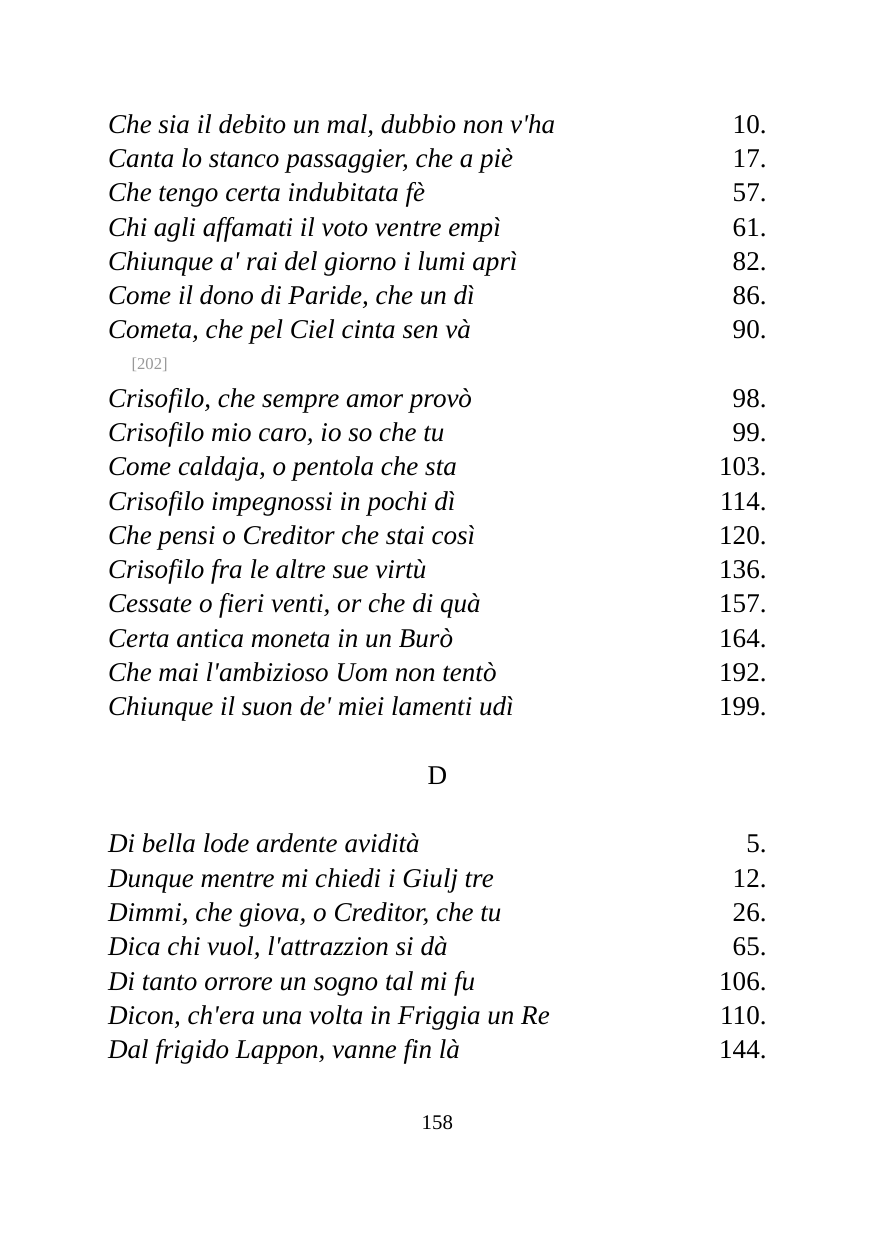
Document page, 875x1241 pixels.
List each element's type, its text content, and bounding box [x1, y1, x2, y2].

table_cell [106, 723, 680, 757]
table_cell Come il dono di Paride, che un dì [106, 278, 680, 312]
table_cell D [106, 758, 768, 792]
table_cell 103. [680, 449, 768, 483]
table_cell 10. [680, 106, 768, 141]
table_cell [202] [106, 346, 680, 380]
table_cell 157. [680, 586, 768, 620]
table_cell Di bella lode ardente avidità [106, 826, 680, 860]
table_cell Dica chi vuol, l'attrazzion si dà [106, 929, 680, 963]
table_cell Che mai l'ambizioso Uom non tentò [106, 655, 680, 689]
table_cell 99. [680, 415, 768, 449]
table_cell 65. [680, 929, 768, 963]
table_cell Canta lo stanco passaggier, che a piè [106, 141, 680, 175]
table_cell Cometa, che pel Ciel cinta sen và [106, 312, 680, 346]
table_cell Chi agli affamati il voto ventre empì [106, 209, 680, 243]
table_cell 120. [680, 518, 768, 552]
table_cell 57. [680, 175, 768, 209]
table_cell 12. [680, 860, 768, 894]
table_cell 110. [680, 997, 768, 1032]
table_cell Certa antica moneta in un Burò [106, 620, 680, 654]
table_cell 86. [680, 278, 768, 312]
table_cell 82. [680, 243, 768, 278]
table_cell Cessate o fieri venti, or che di quà [106, 586, 680, 620]
table_cell Che sia il debito un mal, dubbio non v'ha [106, 106, 680, 141]
table_cell Crisofilo impegnossi in pochi dì [106, 483, 680, 517]
table_cell Dimmi, che giova, o Creditor, che tu [106, 895, 680, 929]
table_cell Crisofilo mio caro, io so che tu [106, 415, 680, 449]
table_cell 114. [680, 483, 768, 517]
table_cell 26. [680, 895, 768, 929]
table_cell 192. [680, 655, 768, 689]
table_cell 144. [680, 1032, 768, 1066]
table_cell [106, 792, 680, 826]
table_cell Che pensi o Creditor che stai così [106, 518, 680, 552]
table_cell Di tanto orrore un sogno tal mi fu [106, 963, 680, 997]
table_cell Chiunque a' rai del giorno i lumi aprì [106, 243, 680, 278]
table_cell Crisofilo fra le altre sue virtù [106, 552, 680, 586]
table_cell [680, 723, 768, 757]
table_cell Crisofilo, che sempre amor provò [106, 380, 680, 415]
table_cell Come caldaja, o pentola che sta [106, 449, 680, 483]
table_cell Chiunque il suon de' miei lamenti udì [106, 689, 680, 723]
table_cell 90. [680, 312, 768, 346]
table_cell 5. [680, 826, 768, 860]
table_cell 106. [680, 963, 768, 997]
table_cell 199. [680, 689, 768, 723]
table_cell [680, 346, 768, 380]
table_cell 164. [680, 620, 768, 654]
table_cell Dal frigido Lappon, vanne fin là [106, 1032, 680, 1066]
table_cell 17. [680, 141, 768, 175]
table_cell Che tengo certa indubitata fè [106, 175, 680, 209]
table_cell [680, 792, 768, 826]
table_cell 98. [680, 380, 768, 415]
table_cell Dunque mentre mi chiedi i Giulj tre [106, 860, 680, 894]
table_cell Dicon, ch'era una volta in Friggia un Re [106, 997, 680, 1032]
table_cell 61. [680, 209, 768, 243]
table_cell 136. [680, 552, 768, 586]
